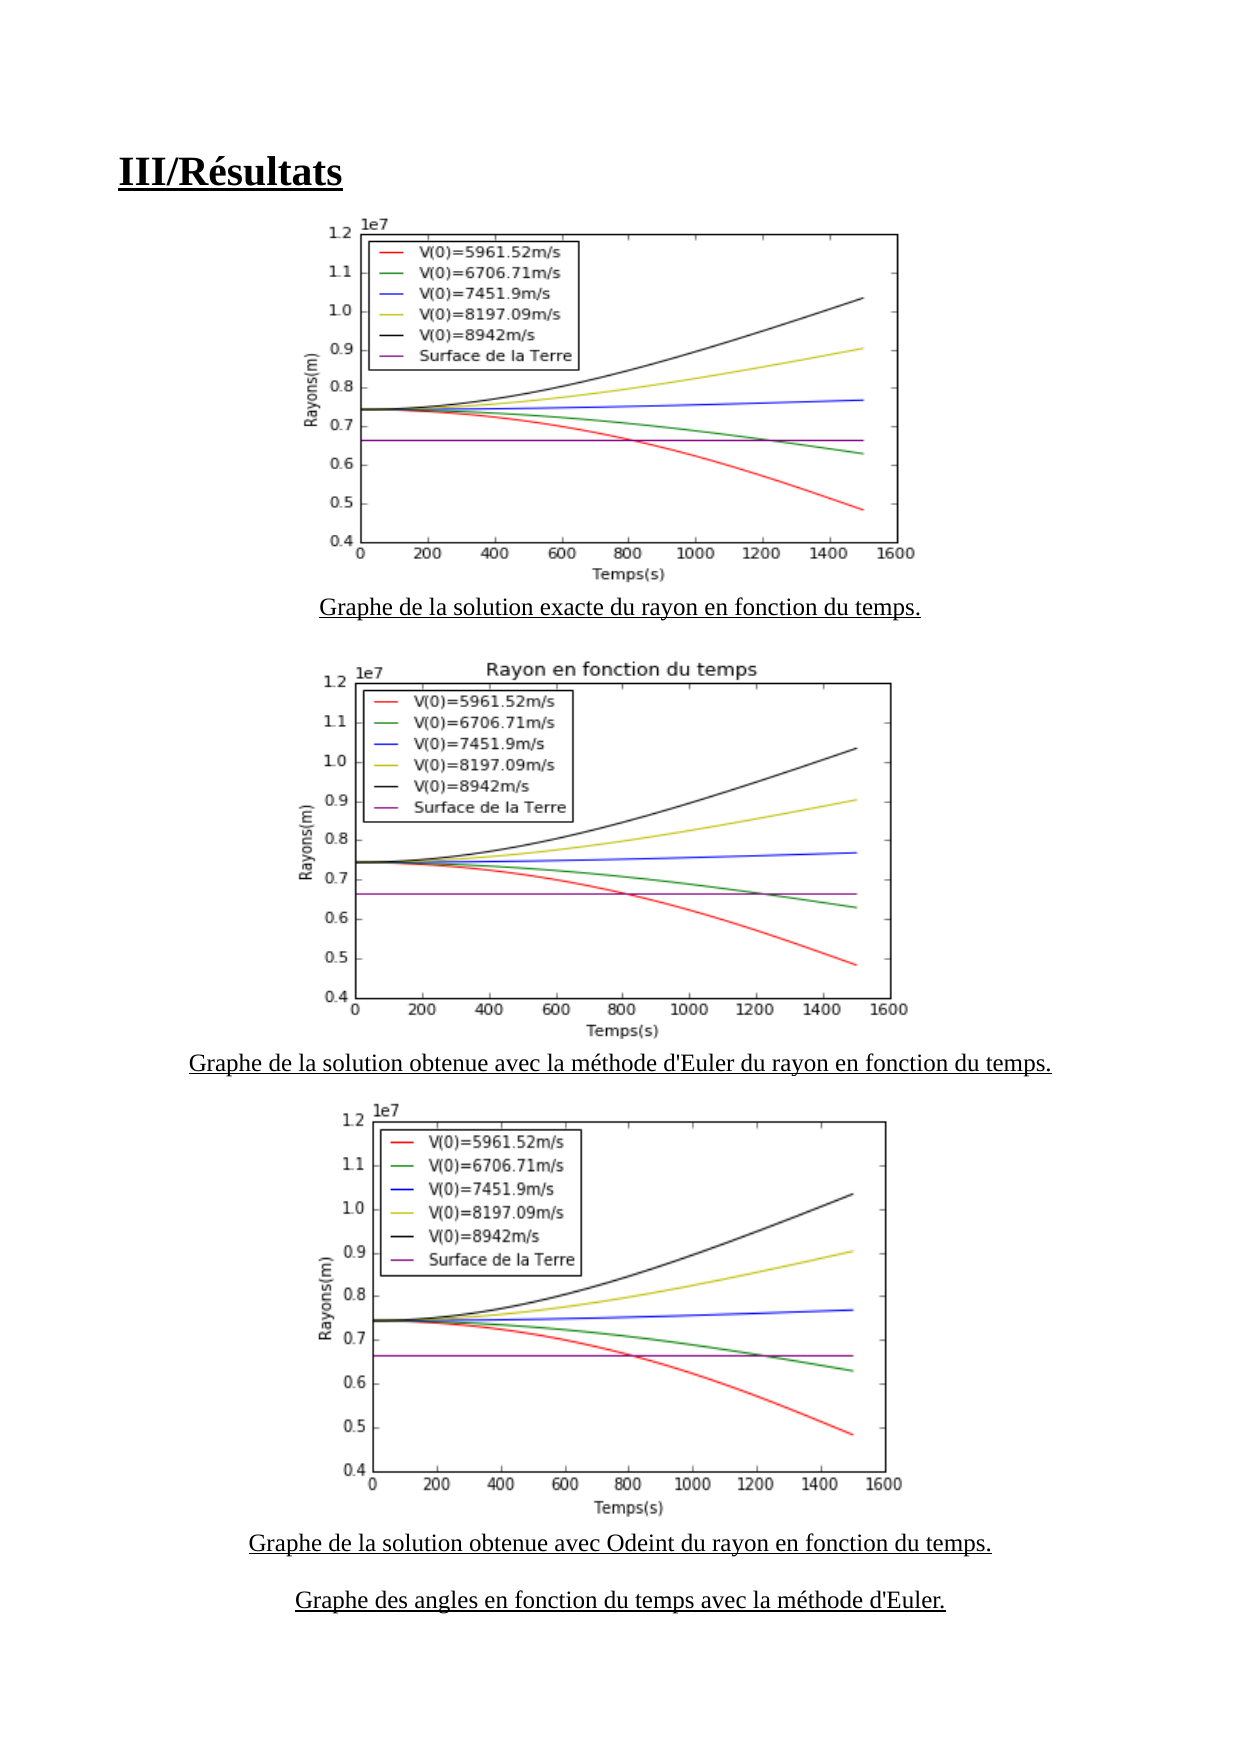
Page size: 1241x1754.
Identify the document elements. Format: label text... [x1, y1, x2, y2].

picture [269, 642, 959, 1049]
text Graphe de la solution obtenue avec la méthode d'Euler du rayon en fonction du temps. [118, 621, 1122, 1077]
picture [290, 1076, 950, 1528]
text Graphe de la solution exacte du rayon en fonction du temps. [118, 592, 1122, 621]
text Graphe des angles en fonction du temps avec la méthode d'Euler. [118, 1585, 1122, 1614]
text III/Résultats [118, 147, 1122, 195]
text Graphe de la solution obtenue avec Odeint du rayon en fonction du temps. [118, 1528, 1122, 1557]
picture [274, 194, 966, 592]
